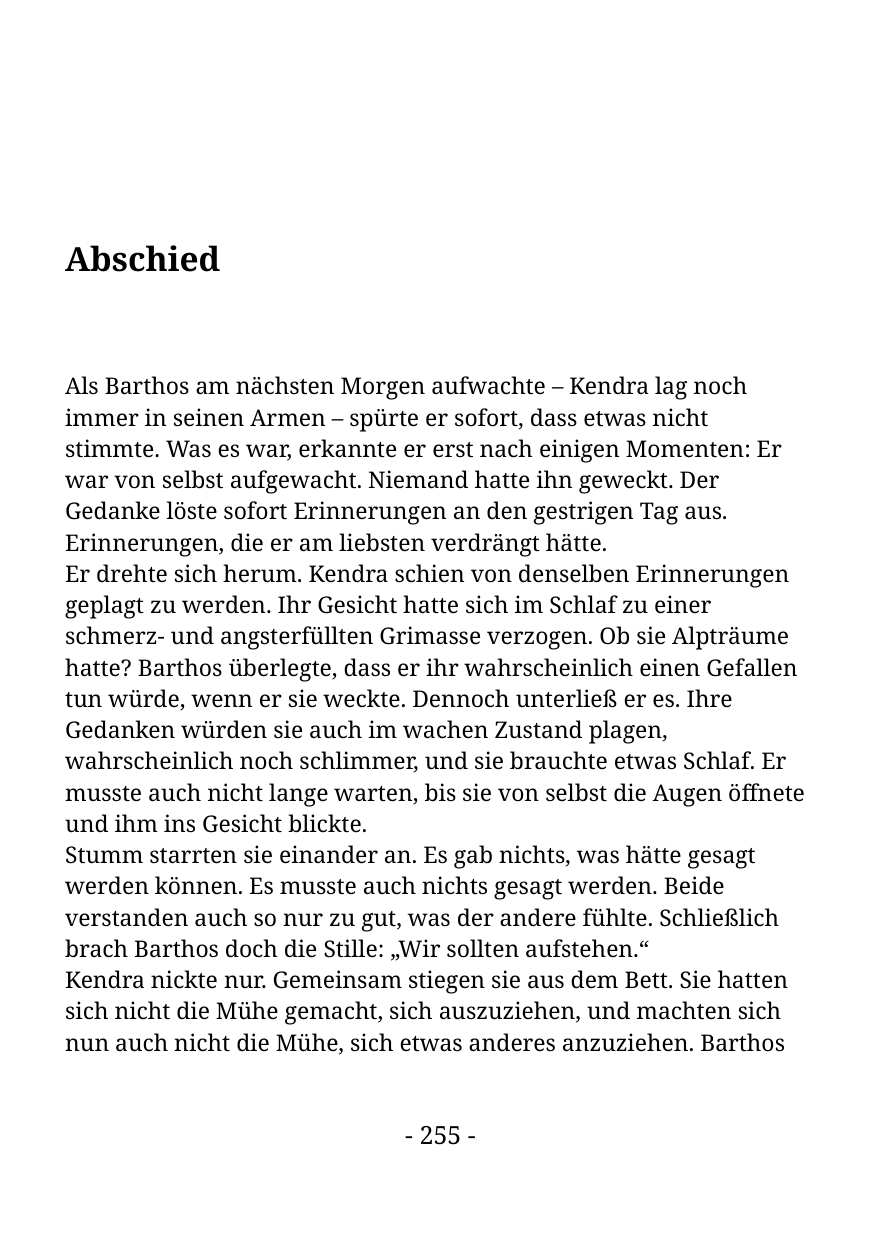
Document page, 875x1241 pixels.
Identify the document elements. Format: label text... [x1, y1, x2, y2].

text Als Barthos am nächsten Morgen aufwachte – Kendra lag noch immer in seinen Armen – spürte er sofort, dass etwas nicht stimmte. Was es war, erkannte er erst nach einigen Momenten: Er war von selbst aufgewacht. Niemand hatte ihn geweckt. Der Gedanke löste sofort Erinnerungen an den gestrigen Tag aus. Erinnerungen, die er am liebsten verdrängt hätte. Er drehte sich herum. Kendra schien von denselben Erinnerungen geplagt zu werden. Ihr Gesicht hatte sich im Schlaf zu einer schmerz- und angsterfüllten Grimasse verzogen. Ob sie Alpträume hatte? Barthos überlegte, dass er ihr wahrscheinlich einen Gefallen tun würde, wenn er sie weckte. Dennoch unterließ er es. Ihre Gedanken würden sie auch im wachen Zustand plagen, wahrscheinlich noch schlimmer, und sie brauchte etwas Schlaf. Er musste auch nicht lange warten, bis sie von selbst die Augen öffnete und ihm ins Gesicht blickte. Stumm starrten sie einander an. Es gab nichts, was hätte gesagt werden können. Es musste auch nichts gesagt werden. Beide verstanden auch so nur zu gut, was der andere fühlte. Schließlich brach Barthos doch die Stille: „Wir sollten aufstehen.“ Kendra nickte nur. Gemeinsam stiegen sie aus dem Bett. Sie hatten sich nicht die Mühe gemacht, sich auszuziehen, und machten sich nun auch nicht die Mühe, sich etwas anderes anzuziehen. Barthos [65, 370, 809, 1058]
subtitle Abschied [65, 236, 809, 282]
